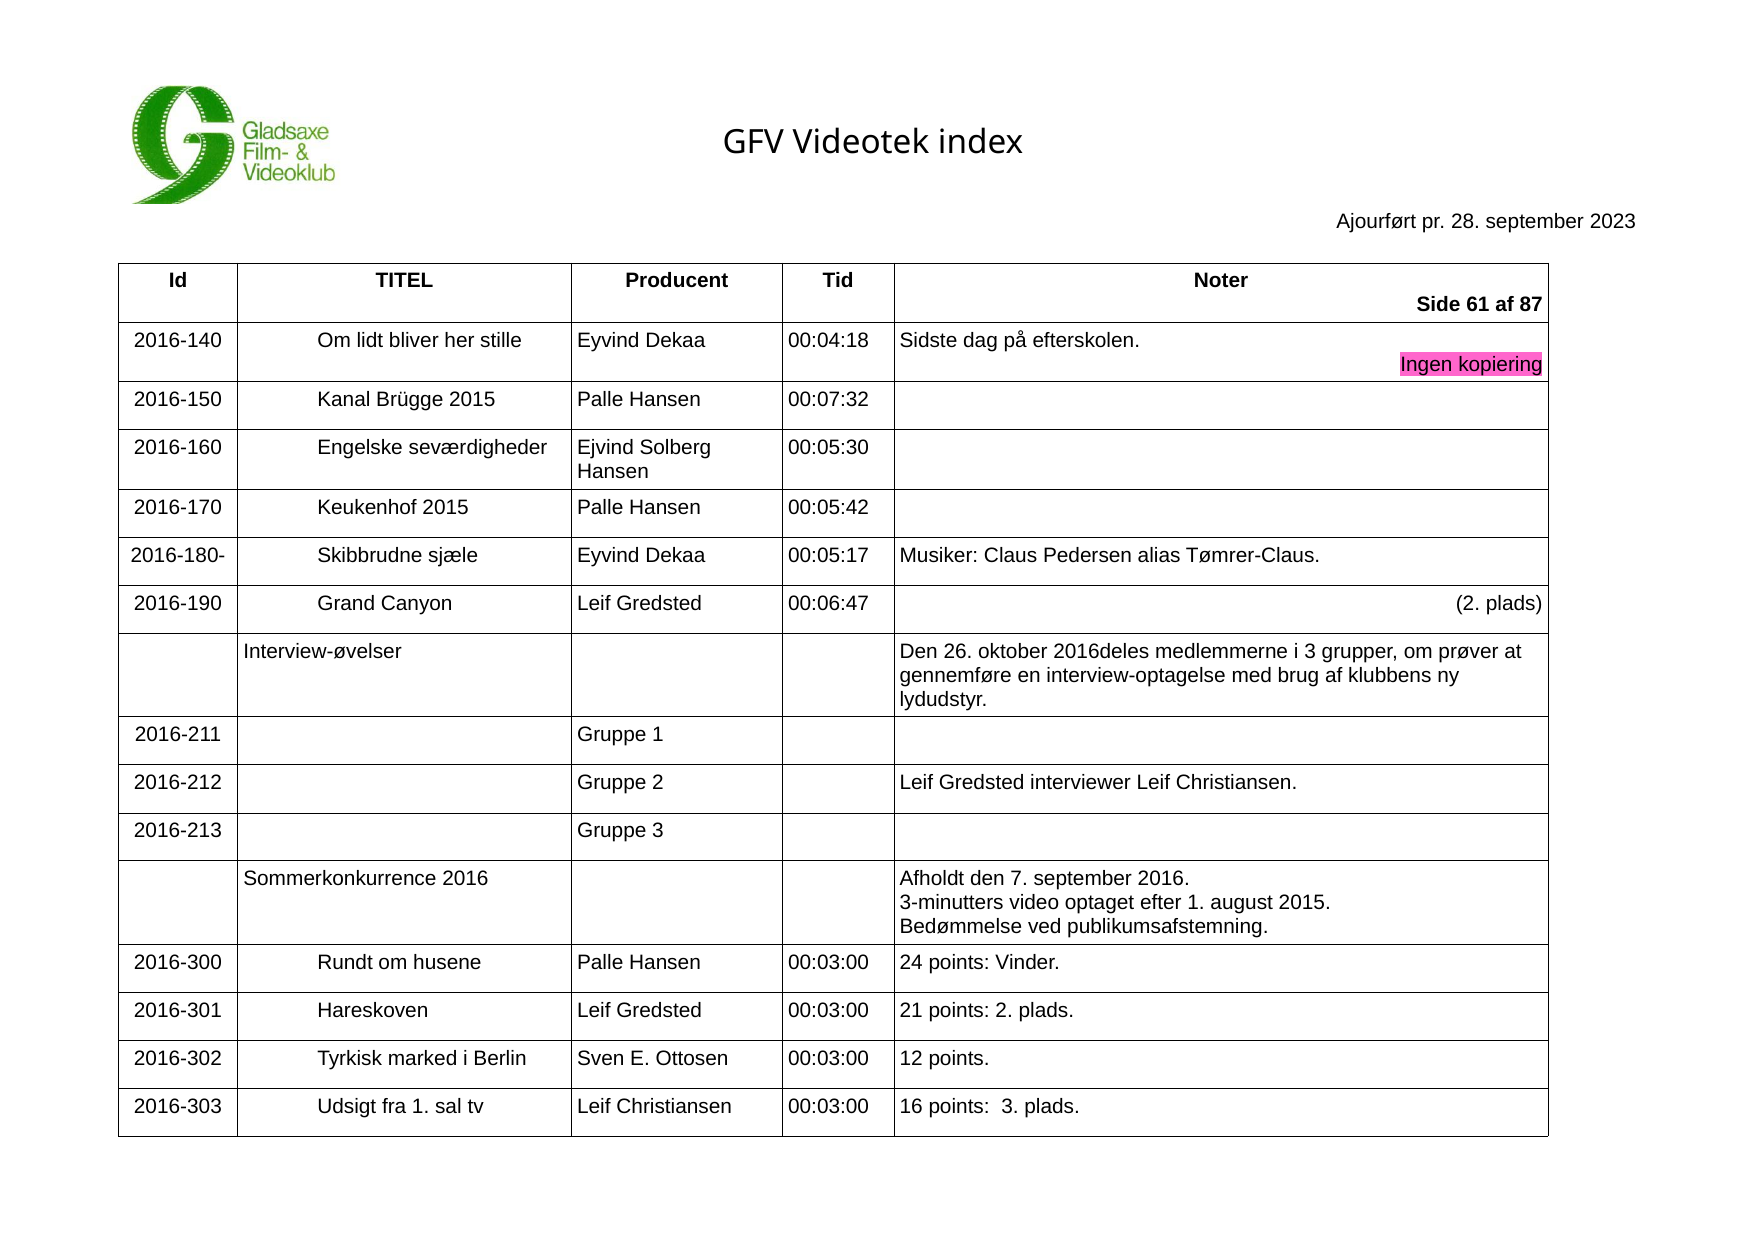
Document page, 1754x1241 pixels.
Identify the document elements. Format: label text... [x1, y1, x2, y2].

table_cell Gruppe 2 [572, 765, 782, 812]
table_cell [238, 765, 571, 812]
table_cell 2016-300 [119, 945, 237, 992]
table_cell Om lidt bliver her stille [238, 323, 571, 381]
table_cell 00:03:00 [783, 1041, 894, 1088]
table_cell 2016-303 [119, 1089, 237, 1136]
table_cell 12 points. [895, 1041, 1548, 1088]
table_cell [895, 814, 1548, 860]
table_cell Palle Hansen [572, 382, 782, 429]
table_header TITEL [238, 264, 571, 322]
table_cell Sommerkonkurrence 2016 [238, 861, 571, 944]
table_cell 2016-301 [119, 993, 237, 1040]
table_cell [895, 490, 1548, 537]
table_cell 00:05:30 [783, 430, 894, 489]
table_cell 16 points: 3. plads. [895, 1089, 1548, 1136]
table_header Id [119, 264, 237, 322]
table_cell 00:05:17 [783, 538, 894, 585]
table_header Tid [783, 264, 894, 322]
table_cell Leif Christiansen [572, 1089, 782, 1136]
table_header Noter Side 87 af 87 [895, 264, 1548, 322]
table_cell [238, 717, 571, 764]
table_cell Afholdt den 7. september 2016. 3-minutters video optaget efter 1. august 2015. Bedømmelse ved publikumsafstemning. [895, 861, 1548, 944]
picture [131, 85, 348, 204]
table_cell 2016-212 [119, 765, 237, 812]
table_cell Udsigt fra 1. sal tv [238, 1089, 571, 1136]
table_cell Kanal Brügge 2015 [238, 382, 571, 429]
table_cell Den 26. oktober 2016deles medlemmerne i 3 grupper, om prøver at gennemføre en interview-optagelse med brug af klubbens ny lydudstyr. [895, 634, 1548, 716]
table_cell Grand Canyon [238, 586, 571, 633]
table_cell Eyvind Dekaa [572, 323, 782, 381]
table_cell Musiker: Claus Pedersen alias Tømrer-Claus. [895, 538, 1548, 585]
table_cell Leif Gredsted [572, 586, 782, 633]
table_cell 2016-180- [119, 538, 237, 585]
table_cell 2016-140 [119, 323, 237, 381]
table_cell 2016-170 [119, 490, 237, 537]
table_cell Hareskoven [238, 993, 571, 1040]
table_cell [783, 765, 894, 812]
table_cell 00:03:00 [783, 993, 894, 1040]
table_cell [895, 382, 1548, 429]
table_cell Keukenhof 2015 [238, 490, 571, 537]
table_cell Interview-øvelser [238, 634, 571, 716]
table_cell 2016-302 [119, 1041, 237, 1088]
table_cell 24 points: Vinder. [895, 945, 1548, 992]
table_cell Sidste dag på efterskolen. Ingen kopiering [895, 323, 1548, 381]
table_cell 2016-150 [119, 382, 237, 429]
table_cell [783, 814, 894, 860]
table_cell Eyvind Dekaa [572, 538, 782, 585]
table_cell 00:06:47 [783, 586, 894, 633]
table_header Producent­ [572, 264, 782, 322]
table_cell Palle Hansen [572, 490, 782, 537]
table_cell [119, 634, 237, 716]
table_cell 2016-160 [119, 430, 237, 489]
table_cell 21 points: 2. plads. [895, 993, 1548, 1040]
table_cell [238, 814, 571, 860]
table_cell Tyrkisk marked i Berlin [238, 1041, 571, 1088]
table_cell Leif Gredsted interviewer Leif Christiansen. [895, 765, 1548, 812]
table_cell 00:03:00 [783, 1089, 894, 1136]
table_cell [895, 717, 1548, 764]
table_cell [572, 634, 782, 716]
table_cell 00:04:18 [783, 323, 894, 381]
table_cell Rundt om husene [238, 945, 571, 992]
table_cell [783, 717, 894, 764]
table_cell 2016-213 [119, 814, 237, 860]
table_cell [572, 861, 782, 944]
table_cell [783, 861, 894, 944]
table_cell 2016-211 [119, 717, 237, 764]
table_cell Sven E. Ottosen [572, 1041, 782, 1088]
table_cell 00:05:42 [783, 490, 894, 537]
table_cell [119, 861, 237, 944]
table_cell 00:07:32 [783, 382, 894, 429]
table_cell Gruppe 1 [572, 717, 782, 764]
table_cell [783, 634, 894, 716]
table_cell Gruppe 3 [572, 814, 782, 860]
table_cell (2. plads) [895, 586, 1548, 633]
table_cell 2016-190 [119, 586, 237, 633]
table_cell Ejvind Solberg Hansen [572, 430, 782, 489]
table_cell 00:03:00 [783, 945, 894, 992]
table_cell Leif Gredsted [572, 993, 782, 1040]
table_cell Skibbrudne sjæle [238, 538, 571, 585]
table_cell Engelske seværdigheder [238, 430, 571, 489]
table_cell Palle Hansen [572, 945, 782, 992]
table_cell [895, 430, 1548, 489]
